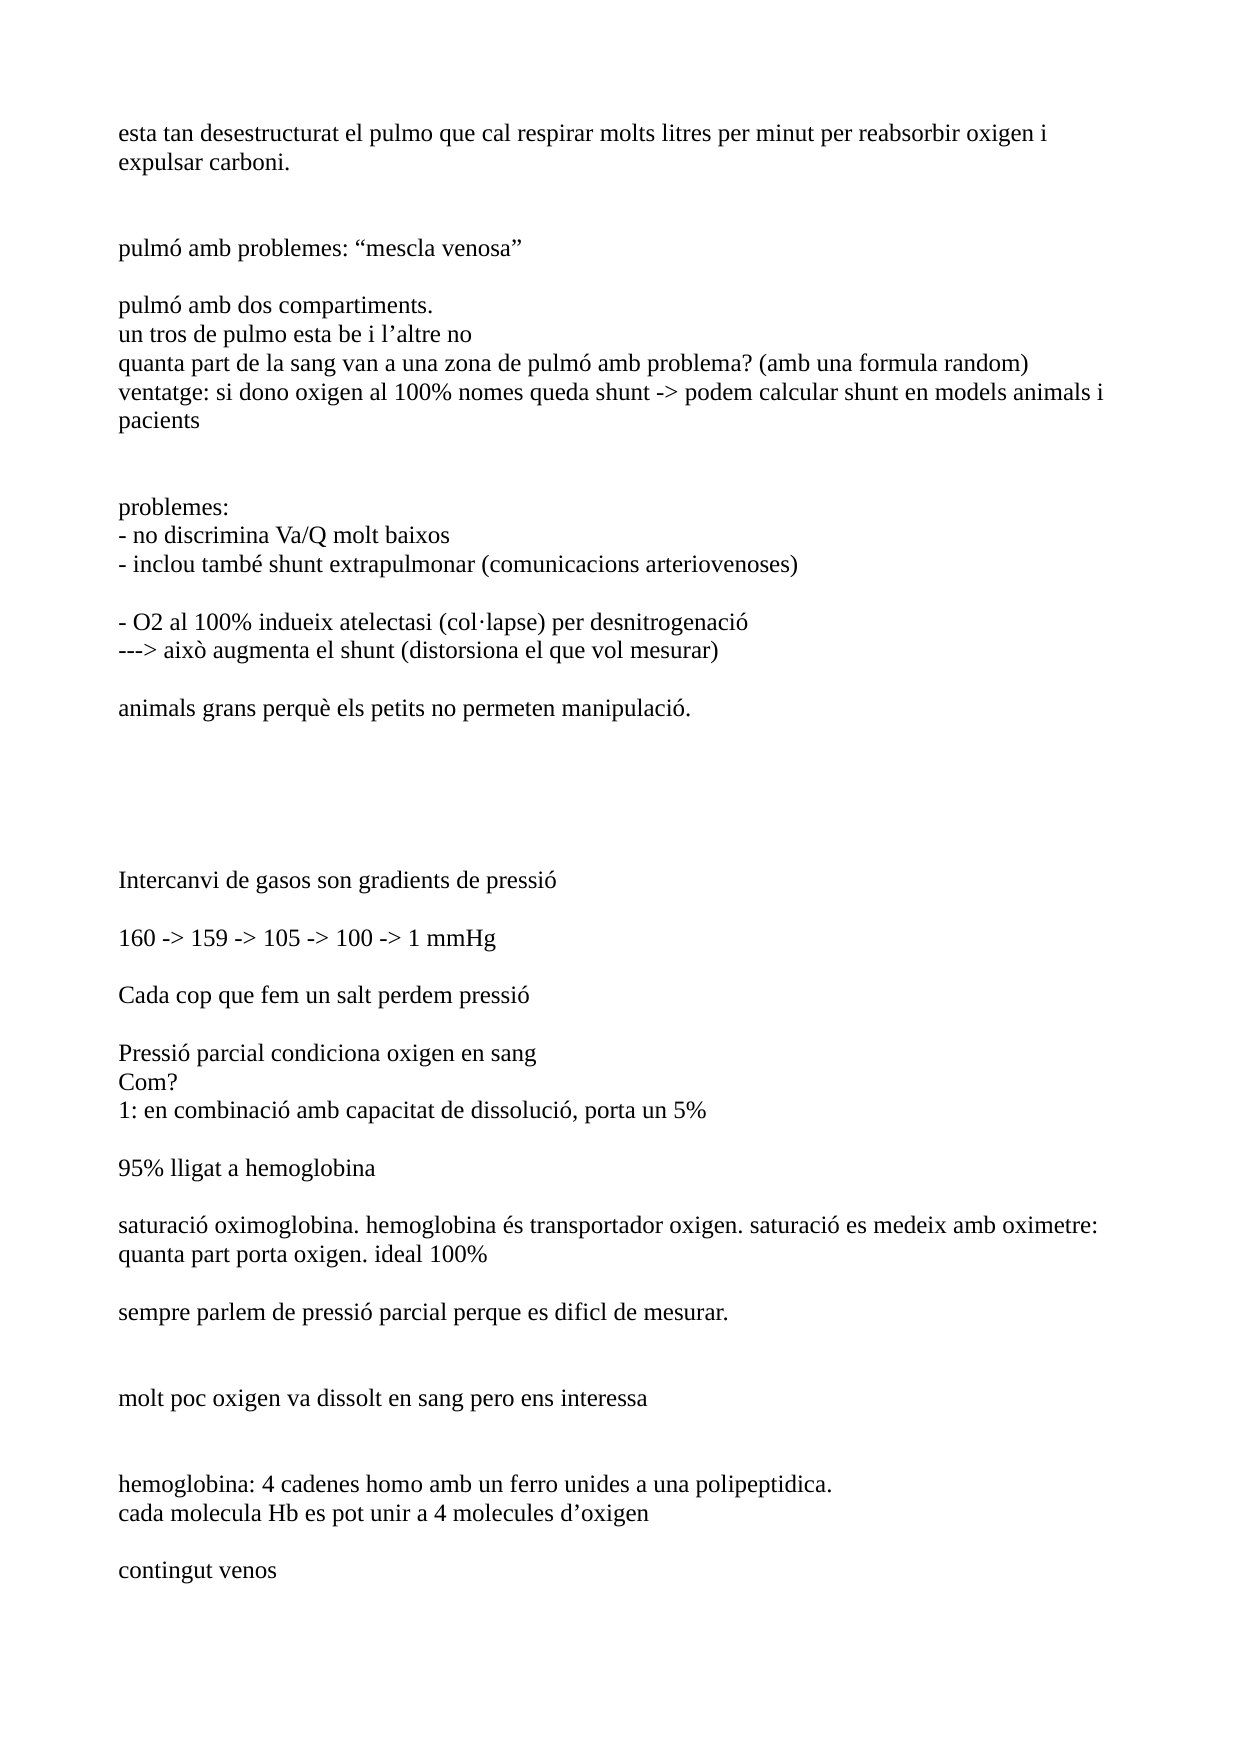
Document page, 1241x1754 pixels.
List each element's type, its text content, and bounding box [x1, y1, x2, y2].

text cada molecula Hb es pot unir a 4 molecules d’oxigen [118, 1498, 1122, 1527]
text sempre parlem de pressió parcial perque es dificl de mesurar. [118, 1297, 1122, 1326]
text quanta part de la sang van a una zona de pulmó amb problema? (amb una formula random) [118, 348, 1122, 377]
text esta tan desestructurat el pulmo que cal respirar molts litres per minut per reabsorbir oxigen i expulsar carboni. [118, 118, 1122, 176]
text molt poc oxigen va dissolt en sang pero ens interessa [118, 1383, 1122, 1412]
text Cada cop que fem un salt perdem pressió [118, 981, 1122, 1009]
text pulmó amb problemes: “mescla venosa” [118, 233, 1122, 262]
text - no discrimina Va/Q molt baixos [118, 521, 1122, 549]
text 160 -> 159 -> 105 -> 100 -> 1 mmHg [118, 923, 1122, 952]
text un tros de pulmo esta be i l’altre no [118, 319, 1122, 348]
text 95% lligat a hemoglobina [118, 1153, 1122, 1182]
text ---> això augmenta el shunt (distorsiona el que vol mesurar) [118, 636, 1122, 664]
text Com? [118, 1067, 1122, 1096]
text problemes: [118, 492, 1122, 521]
text - O2 al 100% indueix atelectasi (col·lapse) per desnitrogenació [118, 607, 1122, 636]
text saturació oximoglobina. hemoglobina és transportador oxigen. saturació es medeix amb oximetre: quanta part porta oxigen. ideal 100% [118, 1211, 1122, 1268]
text - inclou també shunt extrapulmonar (comunicacions arteriovenoses) [118, 549, 1122, 578]
text animals grans perquè els petits no permeten manipulació. [118, 693, 1122, 722]
text Intercanvi de gasos son gradients de pressió [118, 866, 1122, 894]
text pulmó amb dos compartiments. [118, 291, 1122, 319]
text ventatge: si dono oxigen al 100% nomes queda shunt -> podem calcular shunt en models animals i pacients [118, 377, 1122, 434]
text hemoglobina: 4 cadenes homo amb un ferro unides a una polipeptidica. [118, 1469, 1122, 1498]
text 1: en combinació amb capacitat de dissolució, porta un 5% [118, 1096, 1122, 1124]
text contingut venos [118, 1556, 1122, 1584]
text Pressió parcial condiciona oxigen en sang [118, 1038, 1122, 1067]
